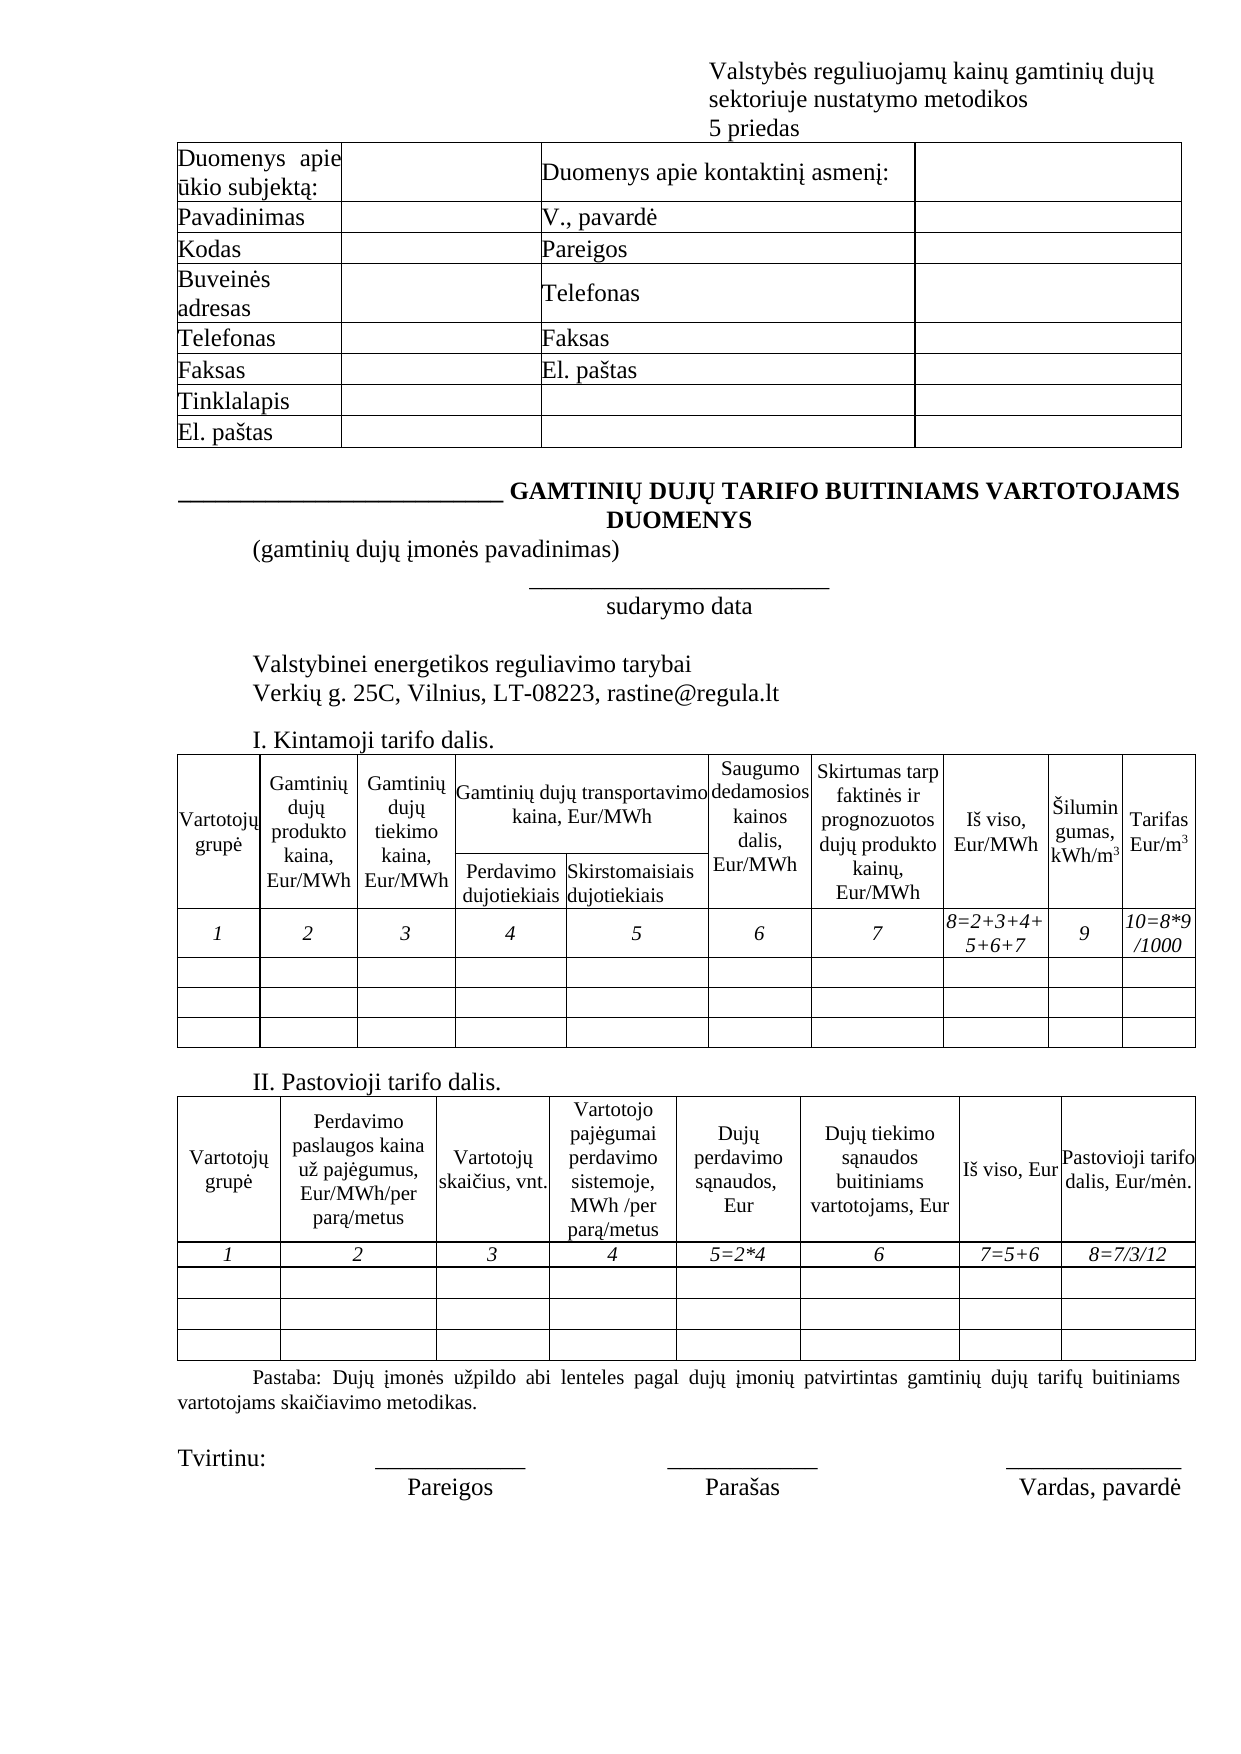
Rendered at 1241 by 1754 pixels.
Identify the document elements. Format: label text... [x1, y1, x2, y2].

table_cell Telefonas [178, 323, 341, 353]
table_cell [342, 416, 541, 447]
table_cell [944, 988, 1048, 1017]
table_cell 8=7/3/12 [1062, 1243, 1195, 1266]
text II. Pastovioji tarifo dalis. [177, 1067, 1181, 1096]
table_cell [178, 1299, 280, 1329]
table_cell 9 [1049, 909, 1122, 957]
table_cell [944, 958, 1048, 987]
table_cell [261, 1018, 357, 1047]
table_cell Buveinės adresas [178, 264, 341, 322]
table_cell [456, 958, 566, 987]
table_header Vartotojų grupė [178, 755, 259, 907]
table_cell [437, 1330, 549, 1360]
table_header Saugumo dedamosios kainos dalis, Eur/MWh [709, 755, 811, 907]
table_cell 6 [709, 909, 811, 957]
table_cell [358, 958, 455, 987]
table_cell [1049, 1018, 1122, 1047]
table_header Dujų perdavimo sąnaudos, Eur [677, 1097, 800, 1241]
table_cell [437, 1299, 549, 1329]
table_cell [358, 988, 455, 1017]
table_header Vartotojo pajėgumai perdavimo sistemoje, MWh /per parą/metus [550, 1097, 676, 1241]
table_cell Perdavimo dujotiekiais [456, 854, 566, 907]
table_header ____________ Parašas [596, 1443, 888, 1500]
text __________________________ gamtinių dujų tarifo buitiniams vartotojams duomenys [177, 476, 1181, 534]
table_cell [1062, 1268, 1195, 1298]
table_cell 6 [801, 1243, 959, 1266]
table_cell 7 [812, 909, 943, 957]
table_header Gamtinių dujų produkto kaina, Eur/MWh [261, 755, 357, 907]
table_cell Pavadinimas [178, 202, 341, 232]
table_cell [178, 988, 259, 1017]
table_header Iš viso, Eur/MWh [944, 755, 1048, 907]
table_cell [709, 958, 811, 987]
table_cell [358, 1018, 455, 1047]
text 5 priedas [709, 113, 1181, 142]
table_cell [801, 1330, 959, 1360]
table_cell [677, 1299, 800, 1329]
table_cell Kodas [178, 233, 341, 263]
table_header ______________ Vardas, pavardė [889, 1443, 1181, 1500]
table_cell [1062, 1299, 1195, 1329]
table_cell 5=2*4 [677, 1243, 800, 1266]
text Pastaba: Dujų įmonės užpildo abi lenteles pagal dujų įmonių patvirtintas gamtinių dujų tarifų buitiniams vartotojams skaičiavimo metodikas. [177, 1361, 1181, 1414]
table_cell [342, 264, 541, 322]
table_cell [542, 416, 914, 447]
table_cell El. paštas [178, 416, 341, 447]
table_cell [1123, 958, 1195, 987]
table_cell [567, 1018, 708, 1047]
table_header Vartotojų skaičius, vnt. [437, 1097, 549, 1241]
text ________________________ [177, 563, 1181, 591]
table_cell [916, 264, 1181, 322]
table_cell [178, 1268, 280, 1298]
table_cell [1062, 1330, 1195, 1360]
table_cell [677, 1330, 800, 1360]
table_cell [342, 354, 541, 384]
table_cell [178, 1018, 259, 1047]
text Verkių g. 25C, Vilnius, LT-08223, rastine@regula.lt [177, 678, 1181, 706]
table_cell [677, 1268, 800, 1298]
table_cell [709, 1018, 811, 1047]
table_header Perdavimo paslaugos kaina už pajėgumus, Eur/MWh/per parą/metus [281, 1097, 436, 1241]
table_cell 5 [567, 909, 708, 957]
table_header Pastovioji tarifo dalis, Eur/mėn. [1062, 1097, 1195, 1241]
table_header Tvirtinu: [177, 1443, 304, 1500]
table_cell 3 [437, 1243, 549, 1266]
table_header Gamtinių dujų transportavimo kaina, Eur/MWh [456, 755, 708, 853]
table_cell [916, 202, 1181, 232]
table_header šilumingumas, kWh/m3 [1049, 755, 1122, 907]
table_header Skirtumas tarp faktinės ir prognozuotos dujų produkto kainų, Eur/MWh [812, 755, 943, 907]
table_header ____________ Pareigos [304, 1443, 596, 1500]
table_cell Pareigos [542, 233, 914, 263]
table_cell [281, 1268, 436, 1298]
table_cell Tinklalapis [178, 385, 341, 415]
table_cell [812, 988, 943, 1017]
table_cell 4 [550, 1243, 676, 1266]
table_cell [342, 233, 541, 263]
table_cell [542, 385, 914, 415]
table_cell [261, 988, 357, 1017]
table_cell [916, 233, 1181, 263]
table_cell [178, 1330, 280, 1360]
table_cell [342, 385, 541, 415]
table_cell 2 [261, 909, 357, 957]
table_header Dujų tiekimo sąnaudos buitiniams vartotojams, Eur [801, 1097, 959, 1241]
table_cell [812, 958, 943, 987]
table_cell 7=5+6 [960, 1243, 1061, 1266]
table_cell [1123, 1018, 1195, 1047]
table_cell [801, 1268, 959, 1298]
table_cell [456, 1018, 566, 1047]
table_header Gamtinių dujų tiekimo kaina, Eur/MWh [358, 755, 455, 907]
table_cell [960, 1268, 1061, 1298]
table_cell [944, 1018, 1048, 1047]
table_cell [178, 958, 259, 987]
table_cell [281, 1330, 436, 1360]
table_cell 4 [456, 909, 566, 957]
table_cell [1123, 988, 1195, 1017]
table_cell [960, 1299, 1061, 1329]
table_cell Telefonas [542, 264, 914, 322]
table_cell [437, 1268, 549, 1298]
table_cell [916, 385, 1181, 415]
table_header [916, 143, 1181, 201]
table_cell 3 [358, 909, 455, 957]
table_header Duomenys apie kontaktinį asmenį: [542, 143, 914, 201]
table_cell [550, 1299, 676, 1329]
table_cell Faksas [178, 354, 341, 384]
table_cell [342, 202, 541, 232]
table_cell [550, 1268, 676, 1298]
table_cell [709, 988, 811, 1017]
table_header [342, 143, 541, 201]
table_cell [456, 988, 566, 1017]
text sudarymo data [177, 591, 1181, 620]
table_cell [342, 323, 541, 353]
table_cell [812, 1018, 943, 1047]
table_cell [1049, 988, 1122, 1017]
table_cell 10=8*9/1000 [1123, 909, 1195, 957]
table_cell [550, 1330, 676, 1360]
text (gamtinių dujų įmonės pavadinimas) [177, 534, 1181, 563]
table_cell [567, 988, 708, 1017]
text sektoriuje nustatymo metodikos [709, 84, 1181, 113]
text Valstybės reguliuojamų kainų gamtinių dujų [709, 56, 1181, 84]
table_header Iš viso, Eur [960, 1097, 1061, 1241]
table_cell [801, 1299, 959, 1329]
table_cell [916, 323, 1181, 353]
table_cell [1049, 958, 1122, 987]
text I. Kintamoji tarifo dalis. [177, 726, 1181, 754]
table_header Duomenys apie ūkio subjektą: [178, 143, 341, 201]
table_cell 1 [178, 909, 259, 957]
table_cell V., pavardė [542, 202, 914, 232]
table_cell El. paštas [542, 354, 914, 384]
table_header Tarifas Eur/m3 [1123, 755, 1195, 907]
table_header Vartotojų grupė [178, 1097, 280, 1241]
table_cell Skirstomaisiais dujotiekiais [567, 854, 708, 907]
table_cell [281, 1299, 436, 1329]
table_cell 2 [281, 1243, 436, 1266]
table_cell 1 [178, 1243, 280, 1266]
table_cell [960, 1330, 1061, 1360]
text Valstybinei energetikos reguliavimo tarybai [177, 649, 1181, 678]
table_cell [261, 958, 357, 987]
table_cell [916, 416, 1181, 447]
table_cell 8=2+3+4+5+6+7 [944, 909, 1048, 957]
table_cell [916, 354, 1181, 384]
table_cell Faksas [542, 323, 914, 353]
table_cell [567, 958, 708, 987]
